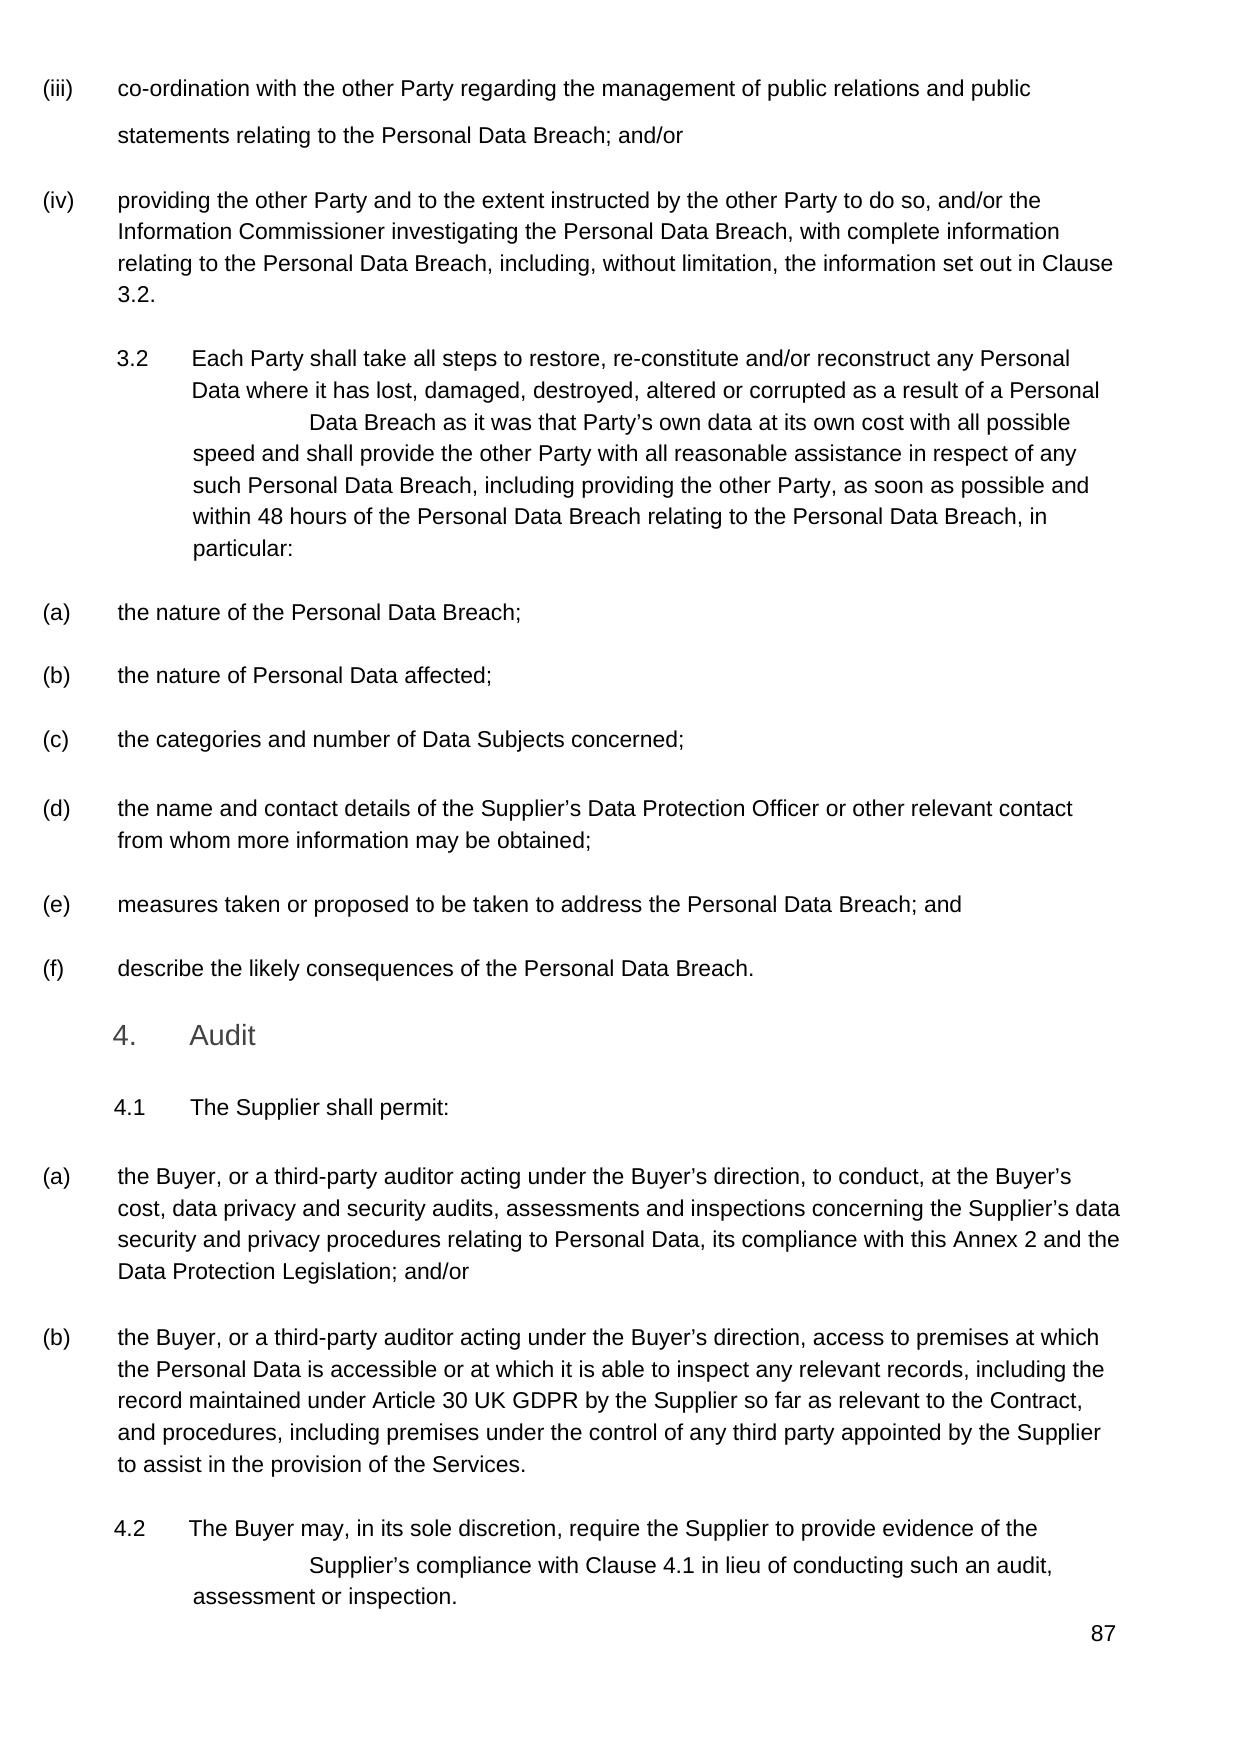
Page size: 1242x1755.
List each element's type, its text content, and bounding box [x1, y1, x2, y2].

list describe the likely consequences of the Personal Data Breach. [42, 954, 1121, 981]
text 3.2 Each Party shall take all steps to restore, re-constitute and/or reconstruct any Personal Data where it has lost, damaged, destroyed, altered or corrupted as a result of a Personal [116, 345, 1121, 403]
list measures taken or proposed to be taken to address the Personal Data Breach; and [42, 891, 1121, 917]
list providing the other Party and to the extent instructed by the other Party to do so, and/or the Information Commissioner investigating the Personal Data Breach, with complete information relating to the Personal Data Breach, including, without limitation, the information set out in Clause 3.2. [42, 187, 1121, 308]
list the nature of Personal Data affected; [42, 662, 1121, 689]
list the Buyer, or a third-party auditor acting under the Buyer’s direction, to conduct, at the Buyer’s cost, data privacy and security audits, assessments and inspections concerning the Supplier’s data security and privacy procedures relating to Personal Data, its compliance with this Annex 2 and the Data Protection Legislation; and/or [42, 1163, 1121, 1284]
text Data Breach as it was that Party’s own data at its own cost with all possible speed and shall provide the other Party with all reasonable assistance in respect of any such Personal Data Breach, including providing the other Party, as soon as possible and within 48 hours of the Personal Data Breach relating to the Personal Data Breach, in particular: [193, 408, 1121, 561]
list the Buyer, or a third-party auditor acting under the Buyer’s direction, access to premises at which the Personal Data is accessible or at which it is able to inspect any relevant records, including the record maintained under Article 30 UK GDPR by the Supplier so far as relevant to the Contract, and procedures, including premises under the control of any third party appointed by the Supplier to assist in the provision of the Services. [42, 1324, 1121, 1477]
subtitle 4. Audit [0, 1018, 1122, 1052]
text 4.1 The Supplier shall permit: [0, 1093, 1122, 1121]
text 4.2 The Buyer may, in its sole discretion, require the Supplier to provide evidence of the [0, 1514, 1122, 1542]
list co-ordination with the other Party regarding the management of public relations and public statements relating to the Personal Data Breach; and/or [42, 75, 1121, 149]
list the categories and number of Data Subjects concerned; [42, 726, 1121, 753]
list the nature of the Personal Data Breach; [42, 599, 1121, 625]
list the name and contact details of the Supplier’s Data Protection Officer or other relevant contact from whom more information may be obtained; [42, 795, 1121, 853]
text Supplier’s compliance with Clause 4.1 in lieu of conducting such an audit, assessment or inspection. [193, 1552, 1121, 1610]
